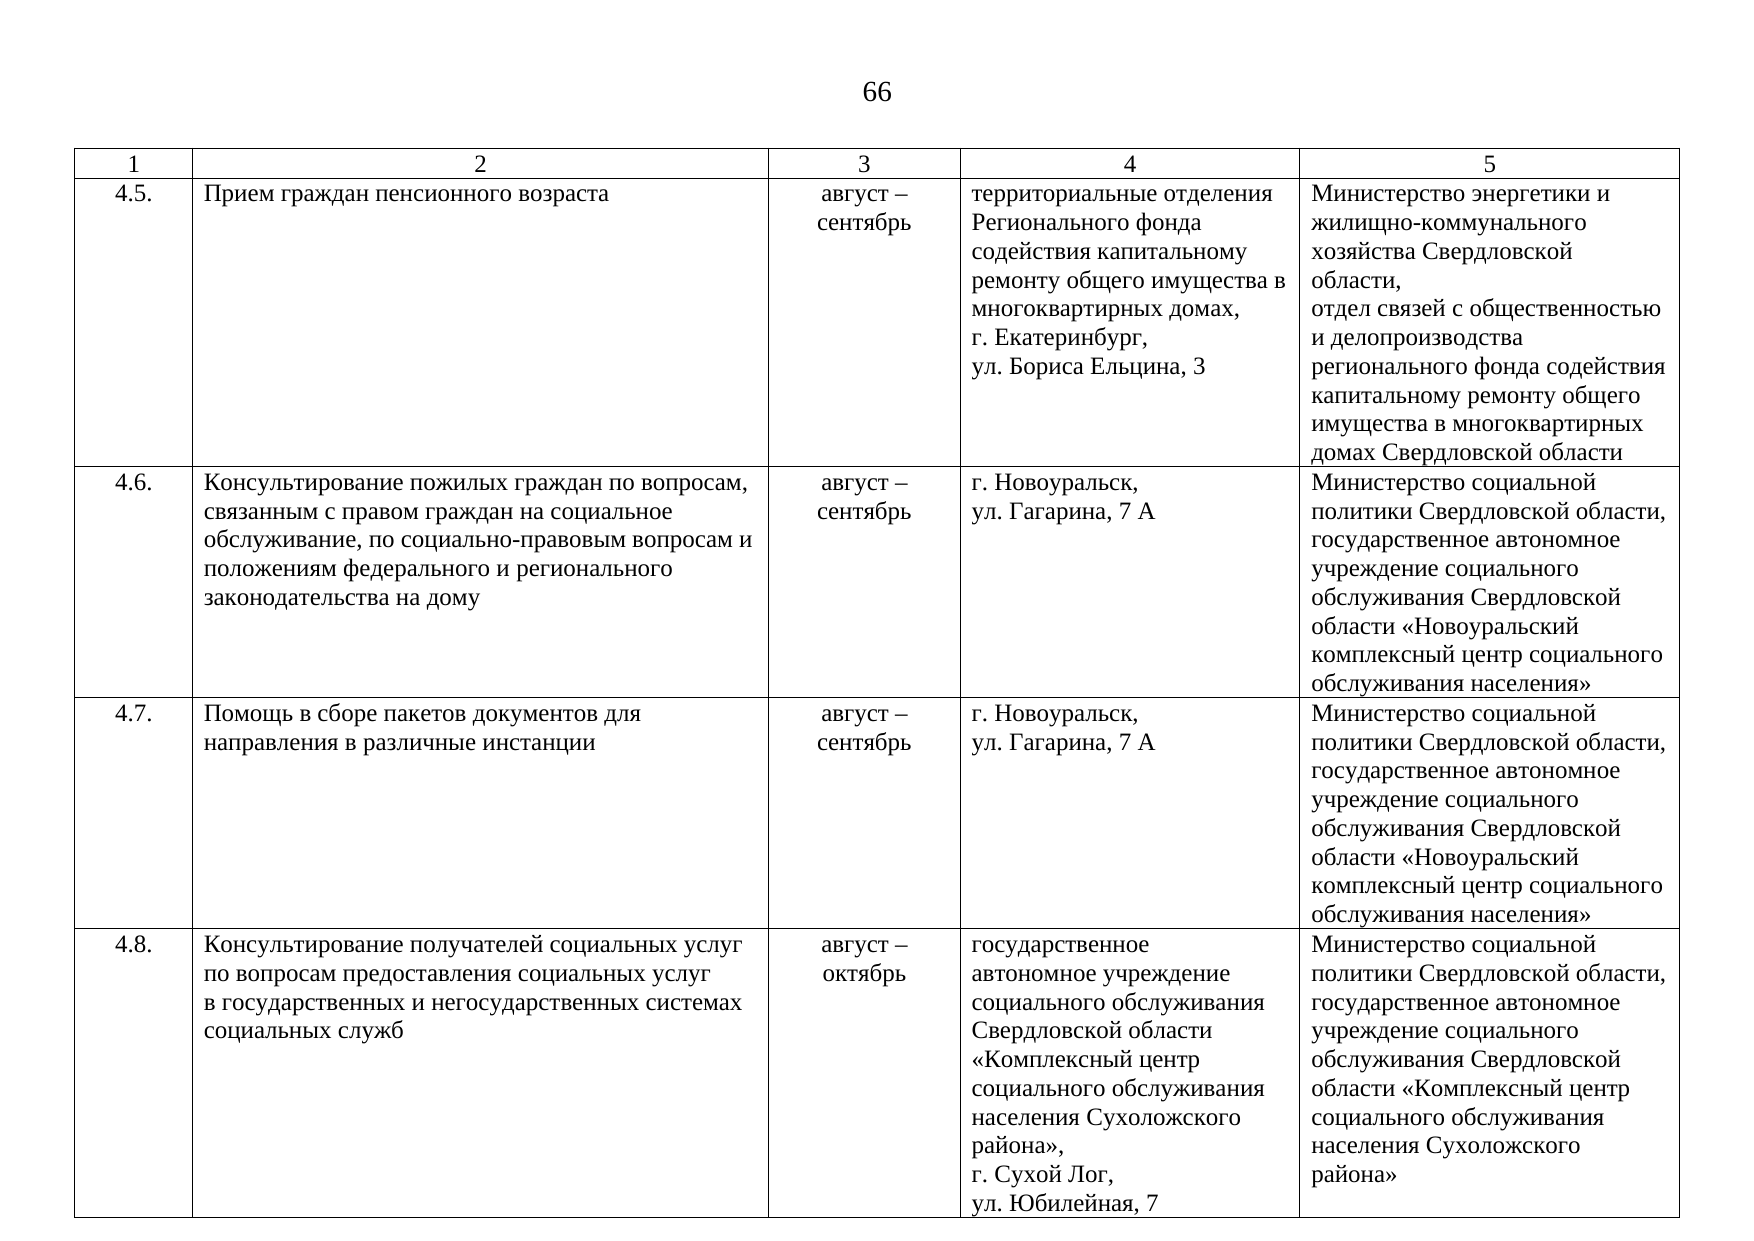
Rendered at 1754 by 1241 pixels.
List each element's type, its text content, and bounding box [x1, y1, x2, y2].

table_cell Министерство социальной политики Свердловской области, государственное автономное учреждение социального обслуживания Свердловской области «Комплексный центр социального обслуживания населения Сухоложского района» [1300, 929, 1679, 1217]
table_header 1 [75, 149, 192, 177]
table_cell 4.7. [75, 698, 192, 928]
table_cell август – сентябрь [769, 179, 960, 466]
table_cell Министерство социальной политики Свердловской области, государственное автономное учреждение социального обслуживания Свердловской области «Новоуральский комплексный центр социального обслуживания населения» [1300, 698, 1679, 928]
table_cell Консультирование пожилых граждан по вопросам, связанным с правом граждан на социальное обслуживание, по социально-правовым вопросам и положениям федерального и регионального законодательства на дому [193, 467, 768, 697]
table_cell г. Новоуральск, ул. Гагарина, 7 А [961, 698, 1299, 928]
table_cell Министерство энергетики и жилищно-коммунального хозяйства Свердловской области, отдел связей с общественностью и делопроизводства регионального фонда содействия капитальному ремонту общего имущества в многоквартирных домах Свердловской области [1300, 179, 1679, 466]
table_cell 4.8. [75, 929, 192, 1217]
table_header 3 [769, 149, 960, 177]
table_cell август – сентябрь [769, 467, 960, 697]
table_cell август – октябрь [769, 929, 960, 1217]
table_cell Министерство социальной политики Свердловской области, государственное автономное учреждение социального обслуживания Свердловской области «Новоуральский комплексный центр социального обслуживания населения» [1300, 467, 1679, 697]
table_cell Помощь в сборе пакетов документов для направления в различные инстанции [193, 698, 768, 928]
table_header 2 [193, 149, 768, 177]
table_cell август – сентябрь [769, 698, 960, 928]
table_cell 4.6. [75, 467, 192, 697]
table_cell г. Новоуральск, ул. Гагарина, 7 А [961, 467, 1299, 697]
table_cell 4.5. [75, 179, 192, 466]
table_cell Прием граждан пенсионного возраста [193, 179, 768, 466]
table_cell территориальные отделения Регионального фонда содействия капитальному ремонту общего имущества в многоквартирных домах, г. Екатеринбург, ул. Бориса Ельцина, 3 [961, 179, 1299, 466]
table_cell Консультирование получателей социальных услуг по вопросам предоставления социальных услуг в государственных и негосударственных системах социальных служб [193, 929, 768, 1217]
table_header 4 [961, 149, 1299, 177]
table_cell государственное автономное учреждение социального обслуживания Свердловской области «Комплексный центр социального обслуживания населения Сухоложского района», г. Сухой Лог, ул. Юбилейная, 7 [961, 929, 1299, 1217]
table_header 5 [1300, 149, 1679, 177]
